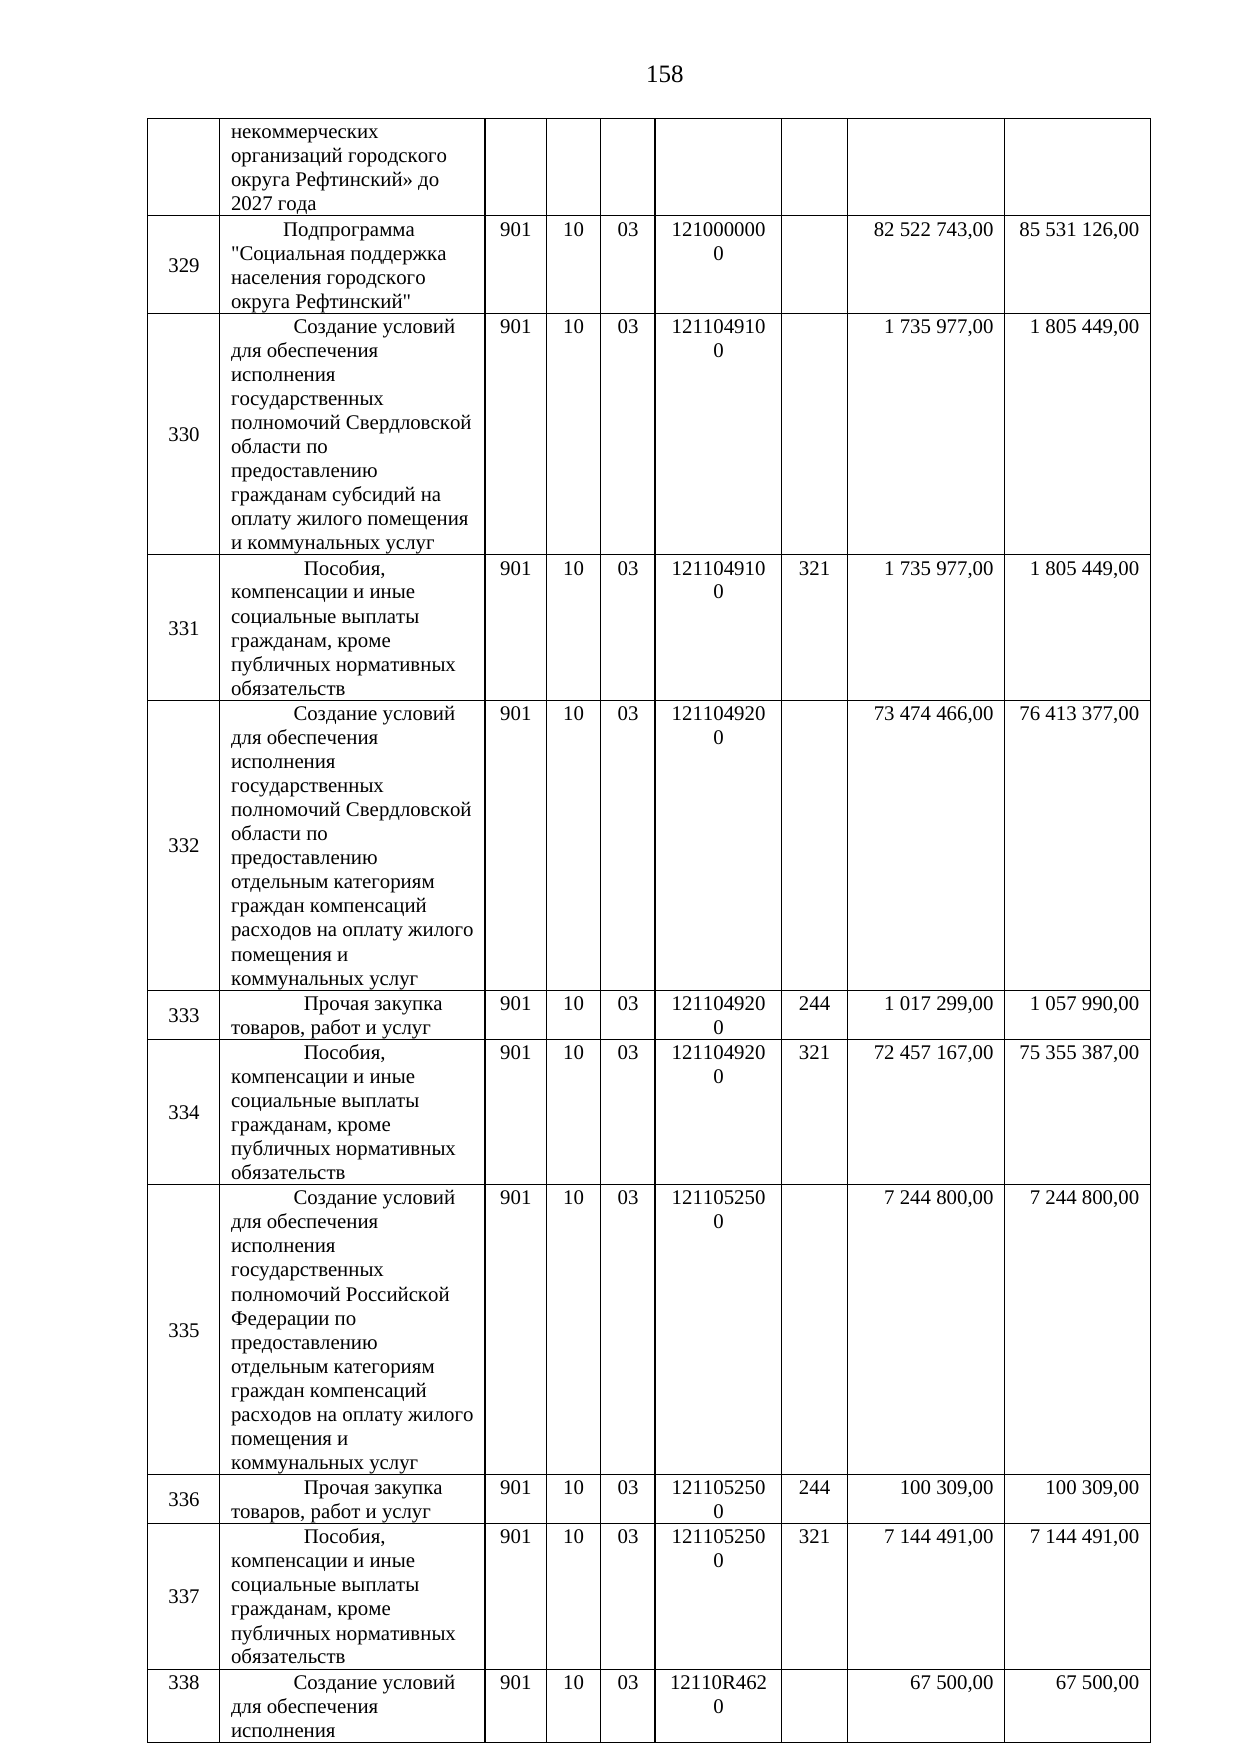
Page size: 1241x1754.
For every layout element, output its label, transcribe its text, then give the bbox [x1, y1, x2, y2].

table_cell 336 [148, 1475, 219, 1523]
table_cell 1 057 990,00 [1005, 991, 1150, 1039]
table_cell 03 [601, 701, 654, 989]
table_cell 1 735 977,00 [848, 314, 1004, 554]
table_cell 03 [601, 216, 654, 313]
table_cell 334 [148, 1040, 219, 1184]
table_cell Пособия, компенсации и иные социальные выплаты гражданам, кроме публичных нормативных обязательств [220, 1524, 484, 1668]
table_cell [782, 314, 847, 554]
table_cell 901 [486, 314, 546, 554]
table_cell 1 017 299,00 [848, 991, 1004, 1039]
table_cell 901 [486, 1040, 546, 1184]
table_cell 901 [486, 1185, 546, 1474]
table_cell 331 [148, 555, 219, 700]
table_cell 321 [782, 1524, 847, 1668]
table_cell 100 309,00 [1005, 1475, 1150, 1523]
table_cell 1 805 449,00 [1005, 555, 1150, 700]
table_cell 1211049100 [656, 555, 781, 700]
table_cell 901 [486, 1475, 546, 1523]
table_cell 10 [547, 1185, 600, 1474]
table_cell 1211052500 [656, 1475, 781, 1523]
table_cell 85 531 126,00 [1005, 216, 1150, 313]
table_cell 67 500,00 [1005, 1670, 1150, 1742]
table_cell 03 [601, 991, 654, 1039]
table_cell 1211049200 [656, 701, 781, 989]
table_cell [782, 1185, 847, 1474]
table_cell 1 735 977,00 [848, 555, 1004, 700]
table_cell [601, 119, 654, 215]
table_cell Прочая закупка товаров, работ и услуг [220, 991, 484, 1039]
table_cell 321 [782, 1040, 847, 1184]
table_cell 10 [547, 701, 600, 989]
table_cell 338 [148, 1670, 219, 1742]
table_cell 330 [148, 314, 219, 554]
table_cell 901 [486, 991, 546, 1039]
table_cell [848, 119, 1004, 215]
table_cell 75 355 387,00 [1005, 1040, 1150, 1184]
table_cell 7 244 800,00 [848, 1185, 1004, 1474]
table_cell 244 [782, 1475, 847, 1523]
table_cell 1210000000 [656, 216, 781, 313]
table_cell 82 522 743,00 [848, 216, 1004, 313]
table_cell 03 [601, 1524, 654, 1668]
table_cell 901 [486, 701, 546, 989]
table_cell 03 [601, 1040, 654, 1184]
table_cell 10 [547, 314, 600, 554]
table_cell Создание условий для обеспечения исполнения [220, 1670, 484, 1742]
table_cell 100 309,00 [848, 1475, 1004, 1523]
table_cell [782, 216, 847, 313]
table_cell 337 [148, 1524, 219, 1668]
table_cell 10 [547, 1040, 600, 1184]
table_cell 67 500,00 [848, 1670, 1004, 1742]
table_cell 03 [601, 555, 654, 700]
table_cell 03 [601, 1475, 654, 1523]
table_cell 1211052500 [656, 1185, 781, 1474]
table_cell [782, 1670, 847, 1742]
table_cell [486, 119, 546, 215]
table_cell 1211049100 [656, 314, 781, 554]
table_cell 901 [486, 216, 546, 313]
table_cell 10 [547, 991, 600, 1039]
table_cell Создание условий для обеспечения исполнения государственных полномочий Свердловской области по предоставлению гражданам субсидий на оплату жилого помещения и коммунальных услуг [220, 314, 484, 554]
table_cell 73 474 466,00 [848, 701, 1004, 989]
table_cell 244 [782, 991, 847, 1039]
table_cell 901 [486, 1524, 546, 1668]
table_cell 7 244 800,00 [1005, 1185, 1150, 1474]
table_cell 901 [486, 1670, 546, 1742]
table_cell Подпрограмма "Социальная поддержка населения городского округа Рефтинский" [220, 216, 484, 313]
table_cell [782, 701, 847, 989]
table_cell 12110R4620 [656, 1670, 781, 1742]
table_cell 1211049200 [656, 1040, 781, 1184]
table_cell 1 805 449,00 [1005, 314, 1150, 554]
table_cell [547, 119, 600, 215]
table_cell Прочая закупка товаров, работ и услуг [220, 1475, 484, 1523]
table_cell 10 [547, 216, 600, 313]
table_cell [148, 119, 219, 215]
table_cell 72 457 167,00 [848, 1040, 1004, 1184]
table_cell 901 [486, 555, 546, 700]
table_cell 10 [547, 1524, 600, 1668]
table_cell 1211052500 [656, 1524, 781, 1668]
table_cell [782, 119, 847, 215]
table_cell Создание условий для обеспечения исполнения государственных полномочий Российской Федерации по предоставлению отдельным категориям граждан компенсаций расходов на оплату жилого помещения и коммунальных услуг [220, 1185, 484, 1474]
table_cell 10 [547, 555, 600, 700]
table_cell 10 [547, 1475, 600, 1523]
table_cell 03 [601, 1185, 654, 1474]
table_cell 03 [601, 1670, 654, 1742]
table_cell 7 144 491,00 [848, 1524, 1004, 1668]
table_cell [656, 119, 781, 215]
table_cell 329 [148, 216, 219, 313]
table_cell Пособия, компенсации и иные социальные выплаты гражданам, кроме публичных нормативных обязательств [220, 1040, 484, 1184]
table_cell 333 [148, 991, 219, 1039]
table_cell 76 413 377,00 [1005, 701, 1150, 989]
table_cell 321 [782, 555, 847, 700]
table_cell [1005, 119, 1150, 215]
table_cell 335 [148, 1185, 219, 1474]
table_cell 332 [148, 701, 219, 989]
table_cell 1211049200 [656, 991, 781, 1039]
table_cell некоммерческих организаций городского округа Рефтинский» до 2027 года [220, 119, 484, 215]
table_cell 7 144 491,00 [1005, 1524, 1150, 1668]
table_cell Создание условий для обеспечения исполнения государственных полномочий Свердловской области по предоставлению отдельным категориям граждан компенсаций расходов на оплату жилого помещения и коммунальных услуг [220, 701, 484, 989]
table_cell 03 [601, 314, 654, 554]
table_cell Пособия, компенсации и иные социальные выплаты гражданам, кроме публичных нормативных обязательств [220, 555, 484, 700]
table_cell 10 [547, 1670, 600, 1742]
